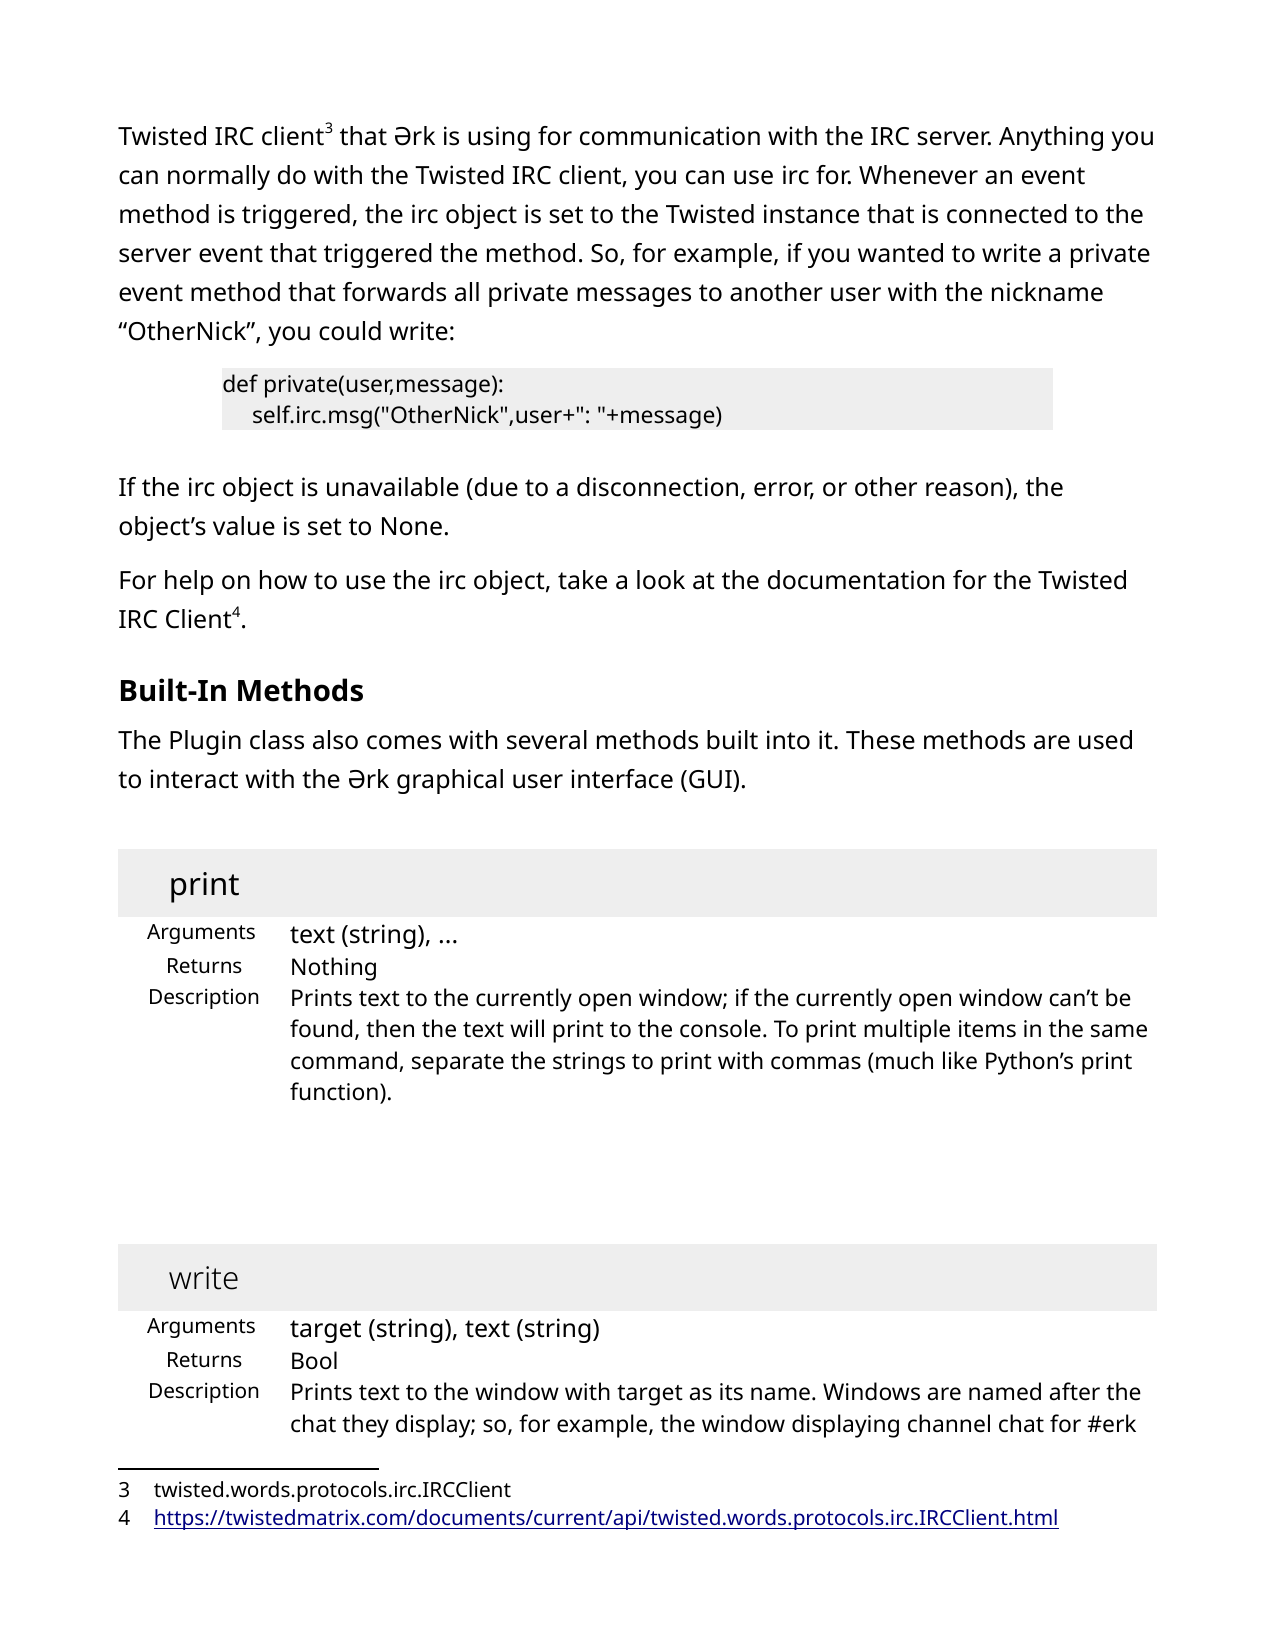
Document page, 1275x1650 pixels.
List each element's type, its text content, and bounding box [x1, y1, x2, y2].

table_header def private(user,message): self.irc.msg("OtherNick",user+": "+message) [222, 368, 1053, 430]
table_cell Description [118, 982, 290, 1107]
table_header write [118, 1244, 290, 1311]
table_cell Returns [118, 951, 290, 982]
table_header print [118, 849, 290, 917]
table_cell Nothing [290, 951, 1157, 982]
table_cell Description [118, 1376, 290, 1439]
table_header [290, 1244, 1157, 1311]
table_cell Prints text to the currently open window; if the currently open window can’t be found, then the text will print to the console. To print multiple items in the same command, separate the strings to print with commas (much like Python’s print function). [290, 982, 1157, 1107]
table_cell text (string), ... [290, 917, 1157, 951]
text Twisted IRC client that Ərk is using for communication with the IRC server. Anything you can normally do with the Twisted IRC client, you can use irc for. Whenever an event method is triggered, the irc object is set to the Twisted instance that is connected to the server event that triggered the method. So, for example, if you wanted to write a private event method that forwards all private messages to another user with the nickname “OtherNick”, you could write: [118, 118, 1157, 348]
table_cell Returns [118, 1345, 290, 1376]
subtitle Built-In Methods [118, 670, 1157, 710]
text For help on how to use the irc object, take a look at the documentation for the Twisted IRC Client. [118, 562, 1157, 636]
table_cell Arguments [118, 917, 290, 951]
table_cell target (string), text (string) [290, 1311, 1157, 1345]
table_cell Arguments [118, 1311, 290, 1345]
table_header [290, 849, 1157, 917]
table_cell Prints text to the window with target as its name. Windows are named after the chat they display; so, for example, the window displaying channel chat for #erk [290, 1376, 1157, 1439]
text https://twistedmatrix.com/documents/current/api/twisted.words.protocols.irc.IRCClient.html [118, 1503, 1157, 1532]
text twisted.words.protocols.irc.IRCClient [118, 1475, 1157, 1503]
text The Plugin class also comes with several methods built into it. These methods are used to interact with the Ərk graphical user interface (GUI). [118, 722, 1157, 796]
table_cell Bool [290, 1345, 1157, 1376]
text If the irc object is unavailable (due to a disconnection, error, or other reason), the object’s value is set to None. [118, 430, 1157, 543]
